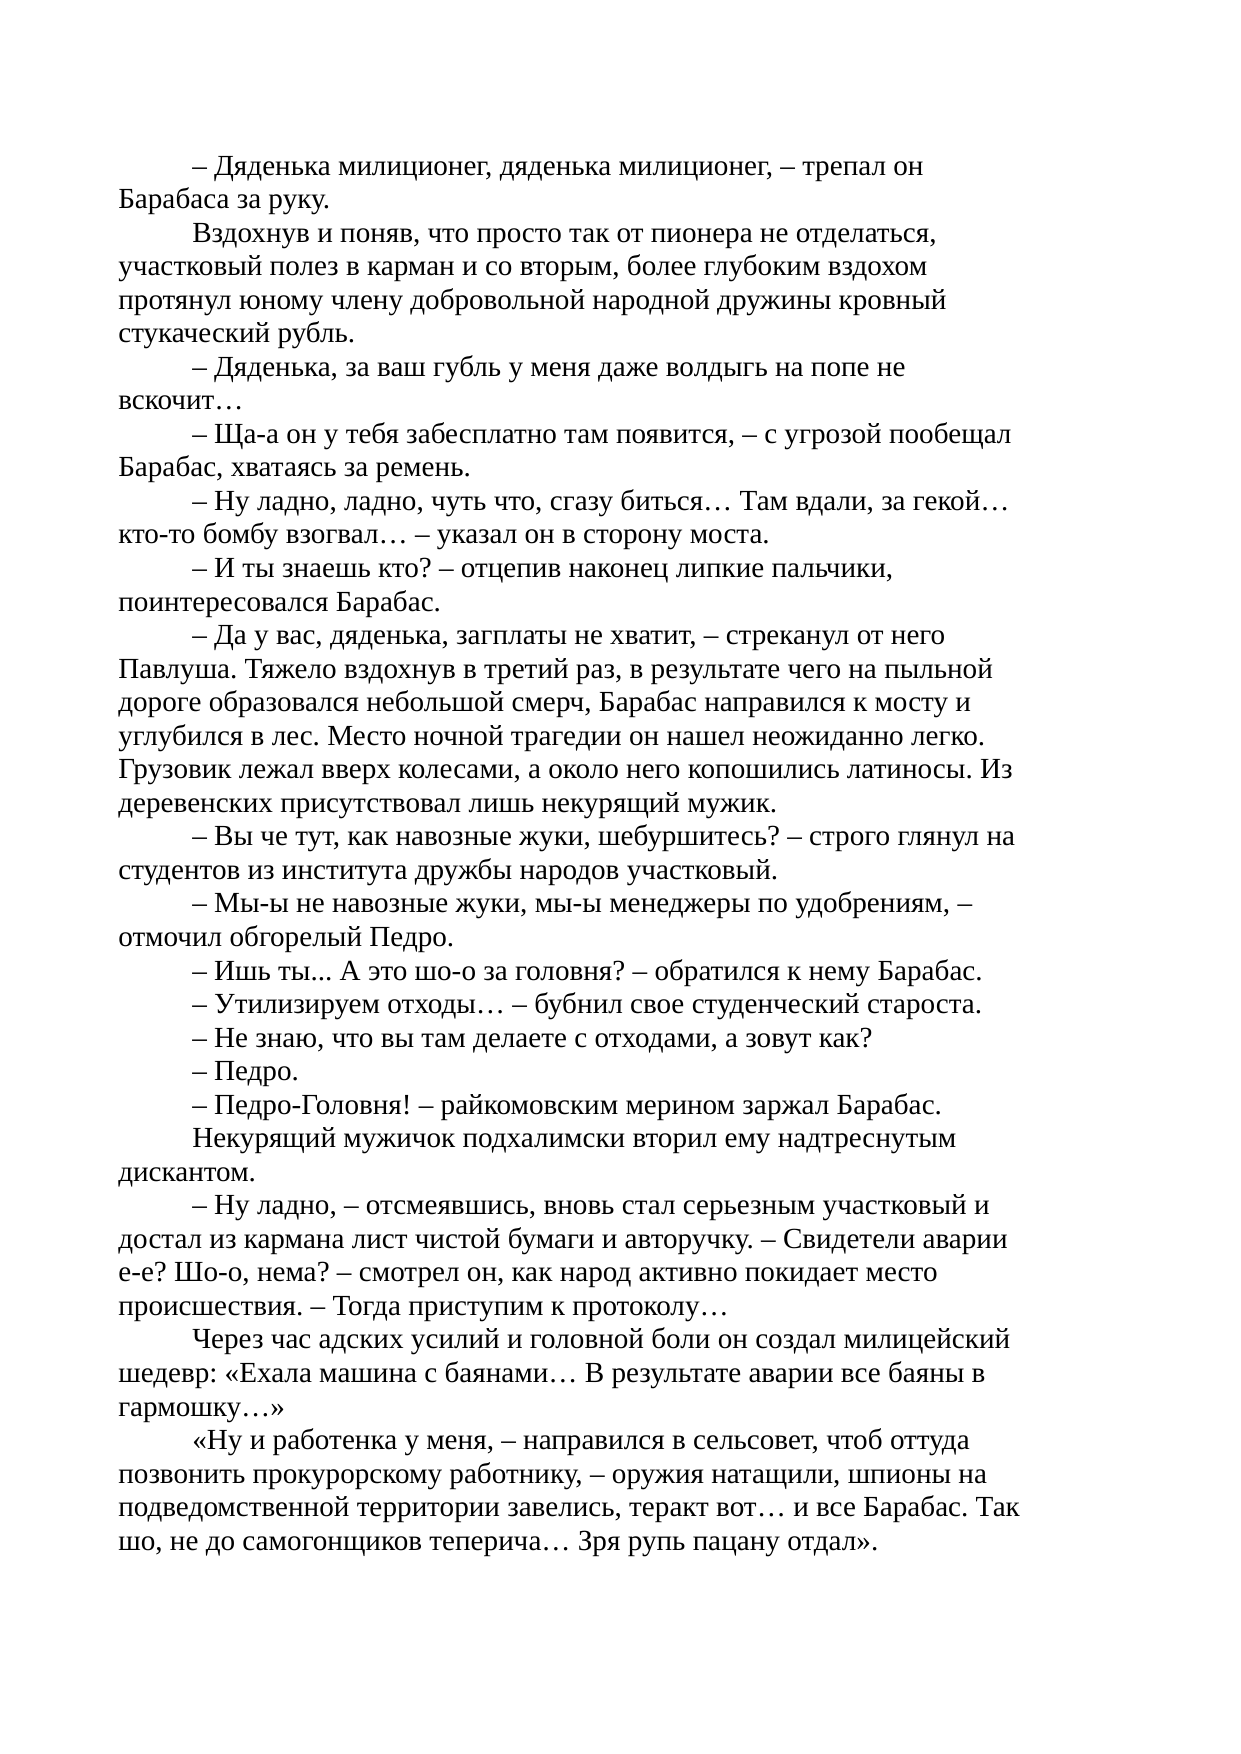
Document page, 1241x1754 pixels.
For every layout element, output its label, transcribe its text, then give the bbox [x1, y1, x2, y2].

text – Ишь ты... А это шо-о за головня? – обратился к нему Барабас. [118, 953, 1033, 986]
text Через час адских усилий и головной боли он создал милицейский шедевр: «Ехала машина с баянами… В результате аварии все баяны в гармошку…» [118, 1322, 1033, 1422]
text – Вы че тут, как навозные жуки, шебуршитесь? – строго глянул на студентов из института дружбы народов участковый. [118, 818, 1033, 886]
text – Утилизируем отходы… – бубнил свое студенческий староста. [118, 986, 1033, 1020]
text – Педро-Головня! – райкомовским мерином заржал Барабас. [118, 1087, 1033, 1120]
text – Дяденька милиционег, дяденька милиционег, – трепал он Барабаса за руку. [118, 148, 1033, 215]
text – Ну ладно, – отсмеявшись, вновь стал серьезным участковый и достал из кармана лист чистой бумаги и авторучку. – Свидетели аварии е-е? Шо-о, нема? – смотрел он, как народ активно покидает место происшествия. – Тогда приступим к протоколу… [118, 1187, 1033, 1322]
text – Ща-а он у тебя забесплатно там появится, – с угрозой пообещал Барабас, хватаясь за ремень. [118, 416, 1033, 483]
text – Дяденька, за ваш губль у меня даже волдыгь на попе не вскочит… [118, 349, 1033, 416]
text «Ну и работенка у меня, – направился в сельсовет, чтоб оттуда позвонить прокурорскому работнику, – оружия натащили, шпионы на подведомственной территории завелись, теракт вот… и все Барабас. Так шо, не до самогонщиков теперича… Зря рупь пацану отдал». [118, 1422, 1033, 1556]
text Некурящий мужичок подхалимски вторил ему надтреснутым дискантом. [118, 1120, 1033, 1187]
text Вздохнув и поняв, что просто так от пионера не отделаться, участковый полез в карман и со вторым, более глубоким вздохом протянул юному члену добровольной народной дружины кровный стукаческий рубль. [118, 215, 1033, 349]
text – Мы-ы не навозные жуки, мы-ы менеджеры по удобрениям, – отмочил обгорелый Педро. [118, 886, 1033, 953]
text – Педро. [118, 1053, 1033, 1087]
text – И ты знаешь кто? – отцепив наконец липкие пальчики, поинтересовался Барабас. [118, 550, 1033, 617]
text – Да у вас, дяденька, загплаты не хватит, – стреканул от него Павлуша. Тяжело вздохнув в третий раз, в результате чего на пыльной дороге образовался небольшой смерч, Барабас направился к мосту и углубился в лес. Место ночной трагедии он нашел неожиданно легко. Грузовик лежал вверх колесами, а около него копошились латиносы. Из деревенских присутствовал лишь некурящий мужик. [118, 617, 1033, 818]
text – Ну ладно, ладно, чуть что, сгазу биться… Там вдали, за гекой… кто-то бомбу взогвал… – указал он в сторону моста. [118, 483, 1033, 550]
text – Не знаю, что вы там делаете с отходами, а зовут как? [118, 1020, 1033, 1053]
